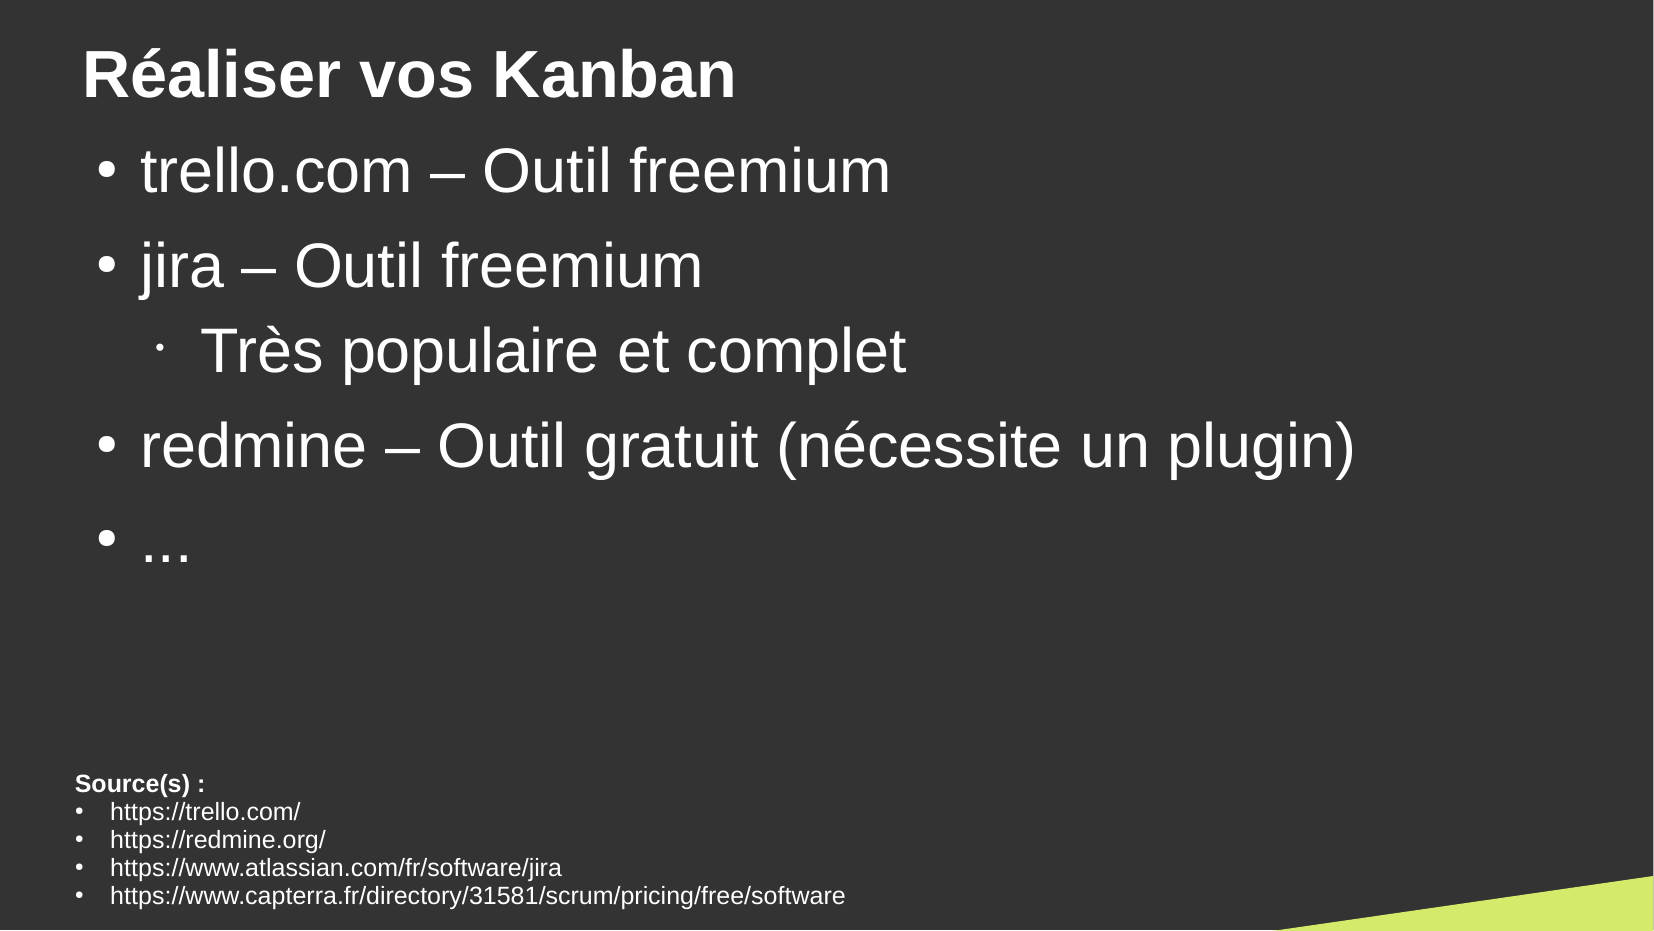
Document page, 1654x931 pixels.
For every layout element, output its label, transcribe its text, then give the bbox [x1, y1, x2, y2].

text_box Source(s) : https://trello.com/ https://redmine.org/ https://www.atlassian.com/fr/software/jira https://www.capterra.fr/directory/31581/scrum/pricing/free/software [60, 762, 1546, 918]
text_box [1272, 875, 1654, 931]
title Réaliser vos Kanban [82, 37, 1571, 122]
list trello.com – Outil freemium jira – Outil freemium Très populaire et complet redmine – Outil gratuit (nécessite un plugin) ... [80, 135, 1620, 579]
